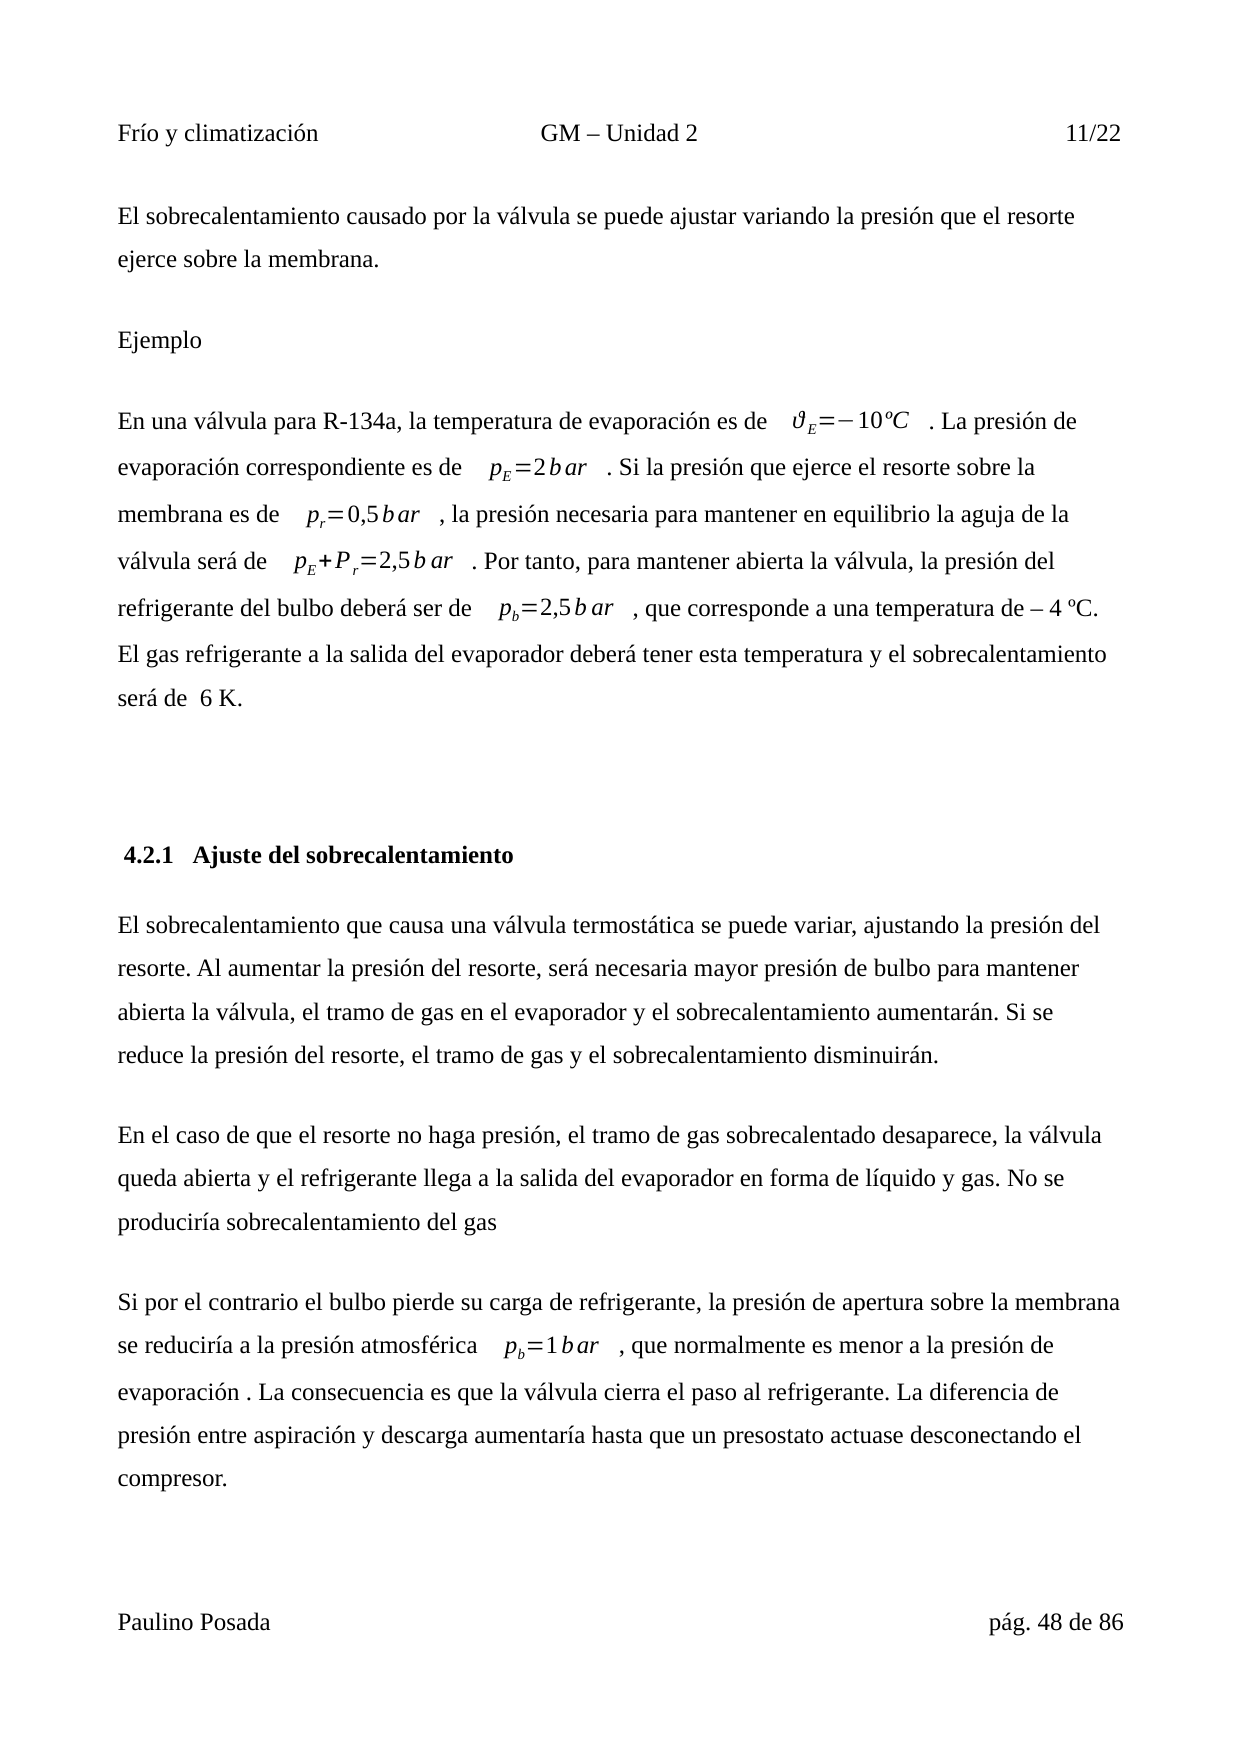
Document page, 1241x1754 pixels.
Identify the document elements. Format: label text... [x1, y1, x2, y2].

text Ejemplo [117, 325, 1123, 354]
text El sobrecalentamiento causado por la válvula se puede ajustar variando la presión que el resorte ejerce sobre la membrana. [117, 201, 1123, 273]
subtitle Ajuste del sobrecalentamiento [117, 840, 1123, 868]
text En una válvula para R-134a, la temperatura de evaporación es de . La presión de evaporación correspondiente es de . Si la presión que ejerce el resorte sobre la membrana es de , la presión necesaria para mantener en equilibrio la aguja de la válvula será de . Por tanto, para mantener abierta la válvula, la presión del refrigerante del bulbo deberá ser de , que corresponde a una temperatura de – 4 ºC. El gas refrigerante a la salida del evaporador deberá tener esta temperatura y el sobrecalentamiento será de 6 K. [117, 406, 1123, 711]
text En el caso de que el resorte no haga presión, el tramo de gas sobrecalentado desaparece, la válvula queda abierta y el refrigerante llega a la salida del evaporador en forma de líquido y gas. No se produciría sobrecalentamiento del gas [117, 1120, 1123, 1235]
text El sobrecalentamiento que causa una válvula termostática se puede variar, ajustando la presión del resorte. Al aumentar la presión del resorte, será necesaria mayor presión de bulbo para mantener abierta la válvula, el tramo de gas en el evaporador y el sobrecalentamiento aumentarán. Si se reduce la presión del resorte, el tramo de gas y el sobrecalentamiento disminuirán. [117, 910, 1123, 1068]
text Si por el contrario el bulbo pierde su carga de refrigerante, la presión de apertura sobre la membrana se reduciría a la presión atmosférica , que normalmente es menor a la presión de evaporación . La consecuencia es que la válvula cierra el paso al refrigerante. La diferencia de presión entre aspiración y descarga aumentaría hasta que un presostato actuase desconectando el compresor. [117, 1287, 1123, 1492]
